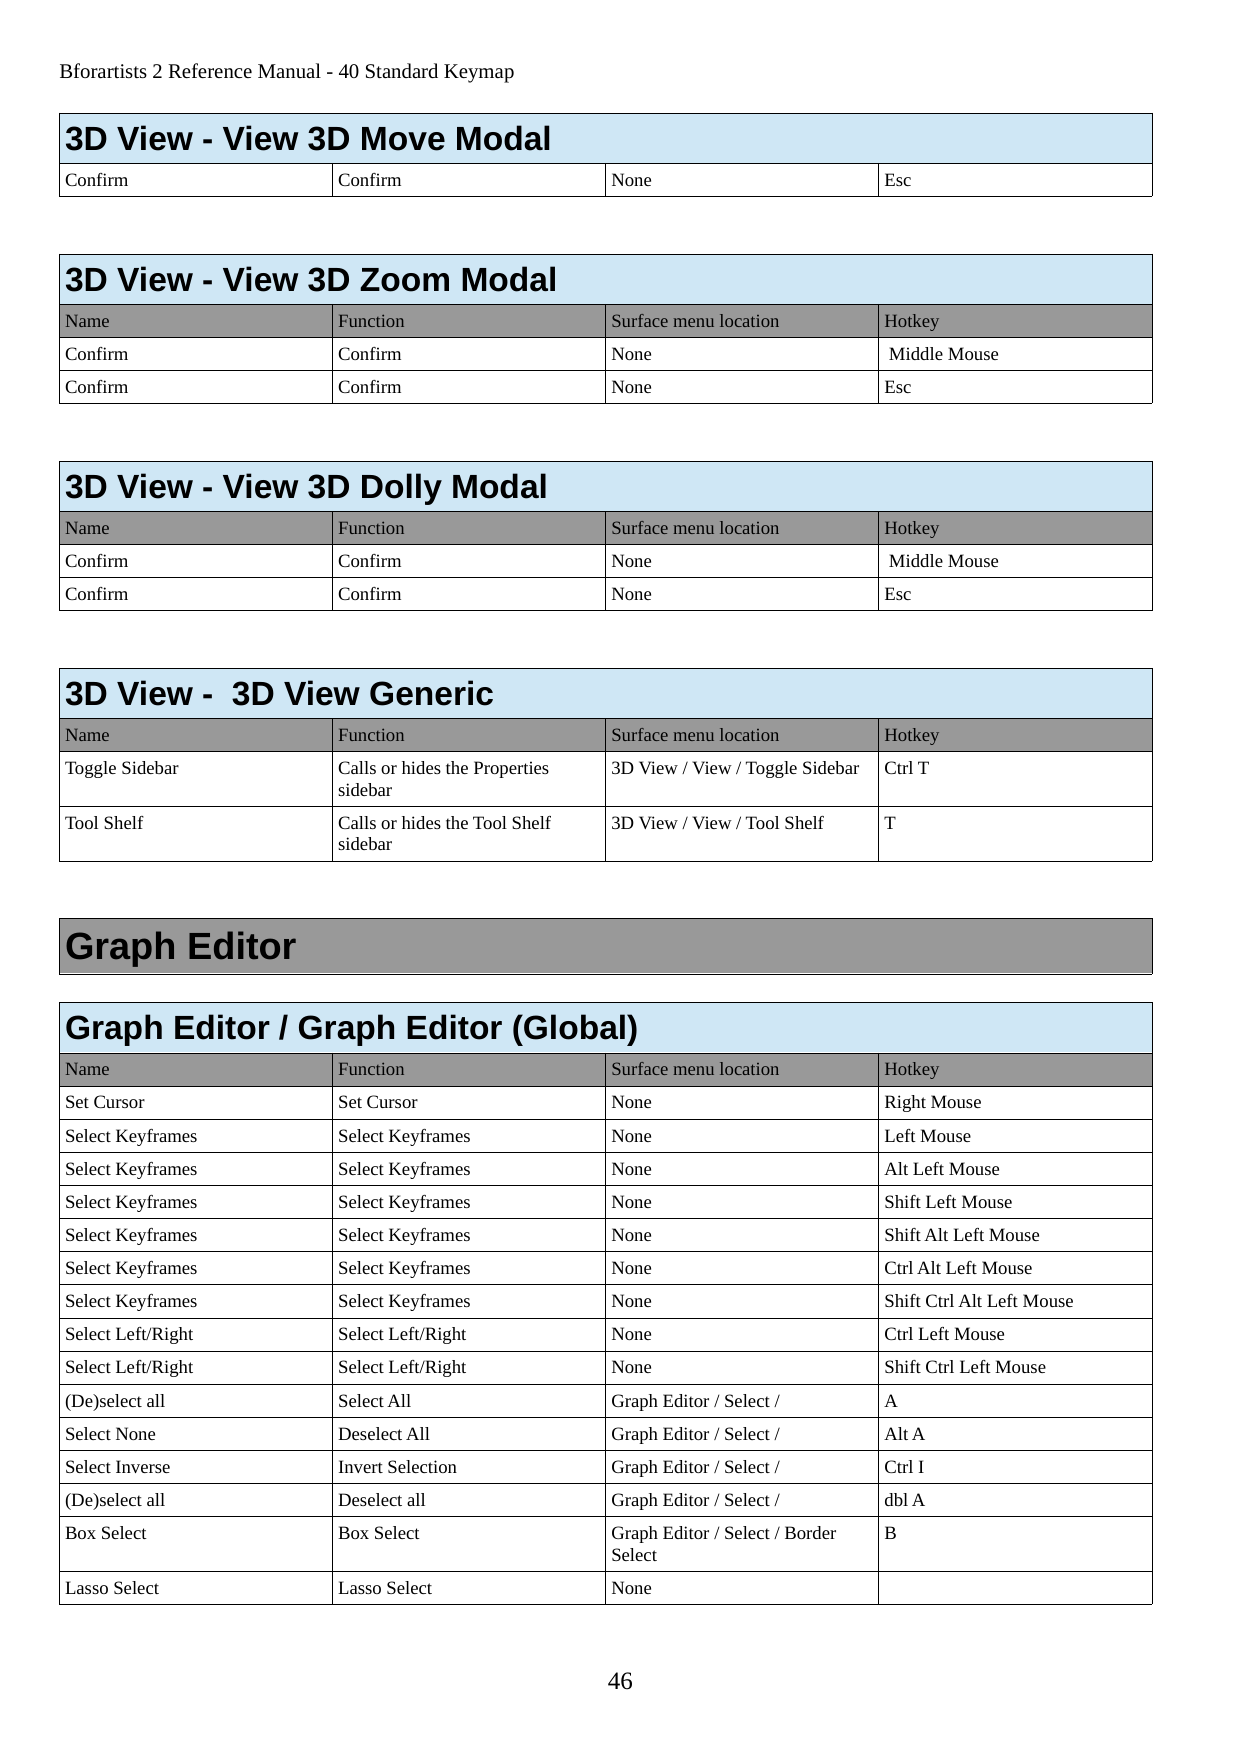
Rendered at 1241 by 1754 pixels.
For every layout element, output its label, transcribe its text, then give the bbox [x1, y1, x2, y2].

table_cell None [606, 1186, 878, 1218]
table_cell None [606, 1219, 878, 1251]
table_cell Hotkey [879, 719, 1152, 751]
table_header 3D View - View 3D Dolly Modal [60, 462, 1152, 511]
table_cell Select Keyframes [333, 1219, 605, 1251]
table_cell Select Keyframes [60, 1153, 332, 1185]
table_cell None [606, 545, 878, 577]
table_header Graph Editor [60, 919, 1152, 973]
table_cell Select Keyframes [333, 1153, 605, 1185]
table_cell Select Keyframes [333, 1252, 605, 1284]
table_cell None [606, 164, 878, 196]
table_cell Confirm [60, 578, 332, 610]
table_cell Function [333, 512, 605, 544]
table_cell Confirm [333, 164, 605, 196]
table_cell Right Mouse [879, 1087, 1152, 1119]
table_cell Select Keyframes [60, 1285, 332, 1317]
table_cell Select Inverse [60, 1451, 332, 1483]
table_cell Hotkey [879, 1054, 1152, 1086]
table_header Graph Editor / Graph Editor (Global) [60, 1003, 1152, 1052]
table_cell dbl A [879, 1484, 1152, 1516]
table_header 3D View - View 3D Zoom Modal [60, 255, 1152, 304]
table_cell Left Mouse [879, 1120, 1152, 1152]
table_cell A [879, 1385, 1152, 1417]
table_cell None [606, 1120, 878, 1152]
table_cell Toggle Sidebar [60, 752, 332, 806]
table_cell Select Left/Right [60, 1319, 332, 1351]
table_cell Graph Editor / Select / [606, 1451, 878, 1483]
table_cell Confirm [60, 545, 332, 577]
table_cell None [606, 1153, 878, 1185]
table_cell Select Keyframes [60, 1186, 332, 1218]
table_cell Name [60, 305, 332, 337]
table_cell Alt A [879, 1418, 1152, 1450]
table_cell Confirm [333, 338, 605, 370]
table_cell 3D View / View / Tool Shelf [606, 807, 878, 861]
table_cell None [606, 1572, 878, 1604]
table_cell Select Keyframes [60, 1219, 332, 1251]
table_cell None [606, 1352, 878, 1384]
table_cell Graph Editor / Select / [606, 1418, 878, 1450]
table_cell Surface menu location [606, 719, 878, 751]
table_cell Select Keyframes [333, 1186, 605, 1218]
table_cell Invert Selection [333, 1451, 605, 1483]
table_cell Esc [879, 371, 1152, 403]
table_cell Confirm [60, 338, 332, 370]
table_cell Ctrl Alt Left Mouse [879, 1252, 1152, 1284]
table_cell Set Cursor [333, 1087, 605, 1119]
table_cell Ctrl Left Mouse [879, 1319, 1152, 1351]
table_cell Deselect all [333, 1484, 605, 1516]
table_cell Box Select [60, 1517, 332, 1571]
table_cell Name [60, 512, 332, 544]
table_cell Tool Shelf [60, 807, 332, 861]
table_cell Confirm [60, 371, 332, 403]
table_cell Select Keyframes [333, 1120, 605, 1152]
table_cell Select Left/Right [333, 1319, 605, 1351]
table_cell Select All [333, 1385, 605, 1417]
table_cell Graph Editor / Select / [606, 1385, 878, 1417]
table_cell Shift Left Mouse [879, 1186, 1152, 1218]
table_cell Shift Ctrl Alt Left Mouse [879, 1285, 1152, 1317]
table_cell Name [60, 719, 332, 751]
table_cell 3D View / View / Toggle Sidebar [606, 752, 878, 806]
table_cell Esc [879, 578, 1152, 610]
table_cell Function [333, 719, 605, 751]
table_cell Select Left/Right [60, 1352, 332, 1384]
table_cell Surface menu location [606, 512, 878, 544]
table_header 3D View - View 3D Move Modal [60, 114, 1152, 163]
table_cell Lasso Select [333, 1572, 605, 1604]
table_cell Set Cursor [60, 1087, 332, 1119]
table_cell Name [60, 1054, 332, 1086]
table_cell Middle Mouse [879, 338, 1152, 370]
table_cell Esc [879, 164, 1152, 196]
table_cell Deselect All [333, 1418, 605, 1450]
table_cell Middle Mouse [879, 545, 1152, 577]
table_cell Confirm [333, 578, 605, 610]
table_cell Confirm [333, 371, 605, 403]
table_cell Ctrl I [879, 1451, 1152, 1483]
table_cell T [879, 807, 1152, 861]
table_cell Confirm [333, 545, 605, 577]
table_cell None [606, 1087, 878, 1119]
table_cell Hotkey [879, 512, 1152, 544]
table_cell None [606, 371, 878, 403]
table_cell [879, 1572, 1152, 1604]
table_cell Graph Editor / Select / [606, 1484, 878, 1516]
table_cell Box Select [333, 1517, 605, 1571]
table_header 3D View - 3D View Generic [60, 669, 1152, 718]
table_cell Calls or hides the Tool Shelf sidebar [333, 807, 605, 861]
table_cell Select Keyframes [60, 1252, 332, 1284]
table_cell Shift Ctrl Left Mouse [879, 1352, 1152, 1384]
table_cell Select Left/Right [333, 1352, 605, 1384]
table_cell Lasso Select [60, 1572, 332, 1604]
table_cell (De)select all [60, 1484, 332, 1516]
table_cell Select Keyframes [333, 1285, 605, 1317]
table_cell Select None [60, 1418, 332, 1450]
table_cell Function [333, 305, 605, 337]
table_cell Shift Alt Left Mouse [879, 1219, 1152, 1251]
table_cell None [606, 578, 878, 610]
table_cell Ctrl T [879, 752, 1152, 806]
table_cell None [606, 1285, 878, 1317]
table_cell None [606, 1319, 878, 1351]
table_cell Graph Editor / Select / Border Select [606, 1517, 878, 1571]
table_cell Function [333, 1054, 605, 1086]
table_cell B [879, 1517, 1152, 1571]
table_cell Confirm [60, 164, 332, 196]
table_cell Alt Left Mouse [879, 1153, 1152, 1185]
table_cell (De)select all [60, 1385, 332, 1417]
table_cell Select Keyframes [60, 1120, 332, 1152]
table_cell None [606, 1252, 878, 1284]
table_cell None [606, 338, 878, 370]
table_cell Surface menu location [606, 1054, 878, 1086]
table_cell Surface menu location [606, 305, 878, 337]
table_cell Calls or hides the Properties sidebar [333, 752, 605, 806]
table_cell Hotkey [879, 305, 1152, 337]
